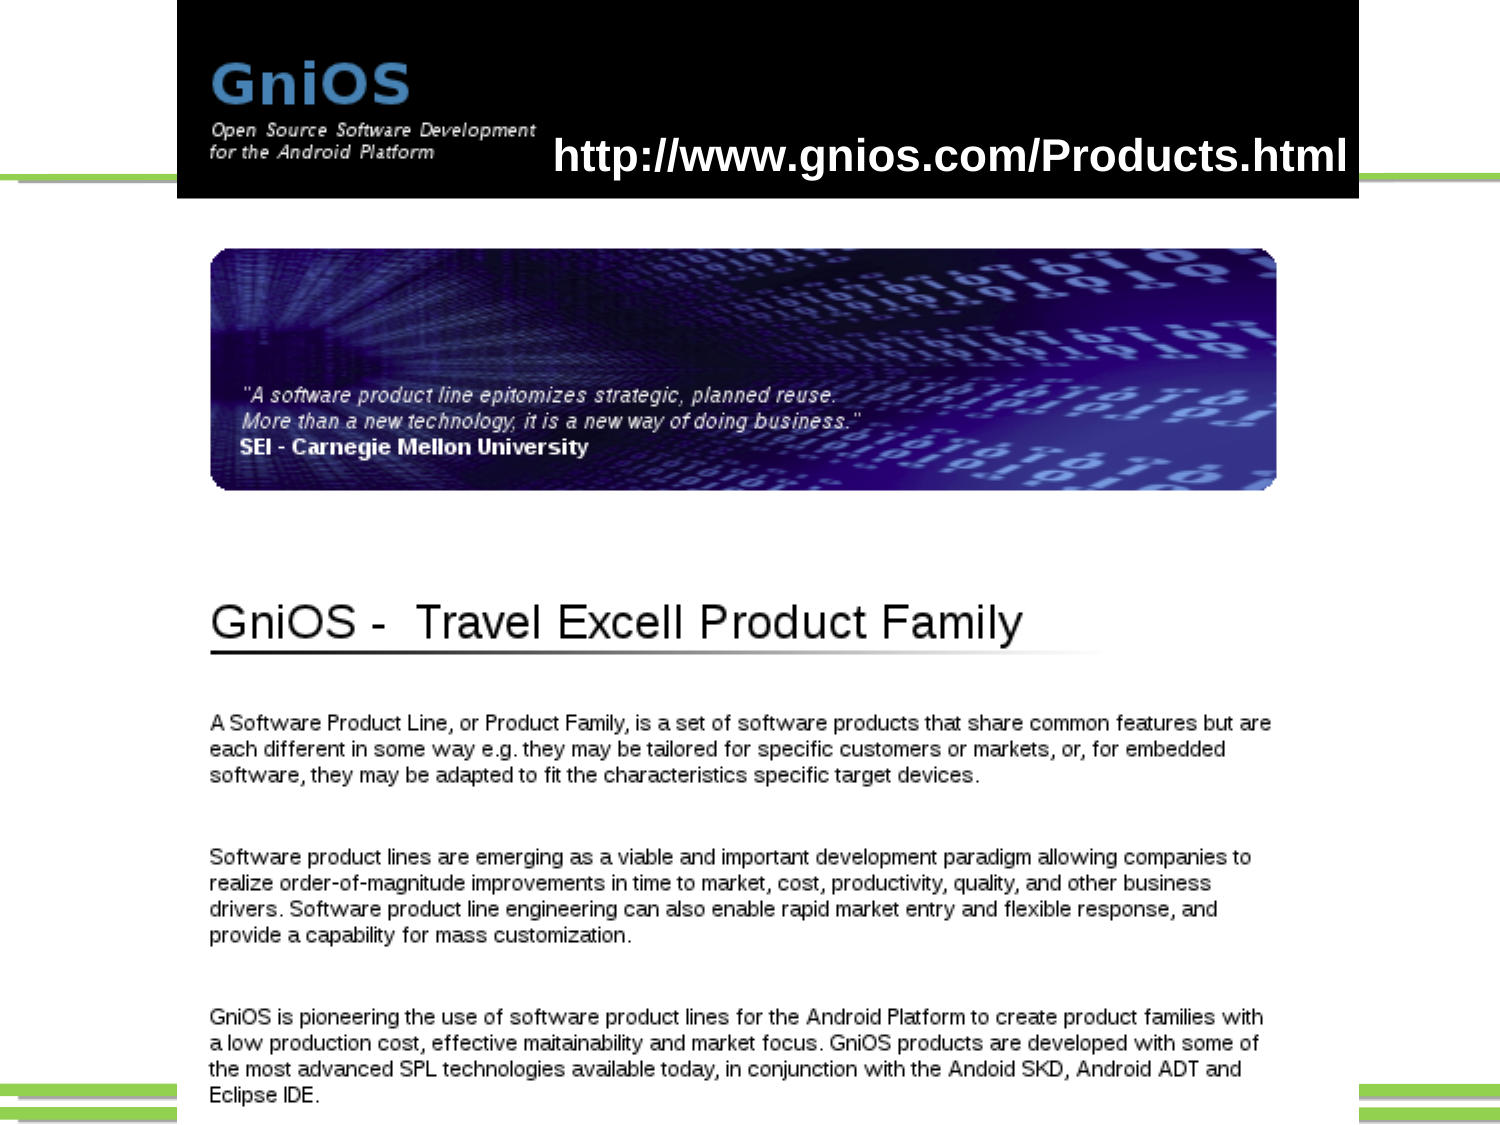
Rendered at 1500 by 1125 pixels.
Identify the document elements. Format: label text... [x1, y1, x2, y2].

text_box http://www.gnios.com/Products.html [596, 118, 1306, 189]
picture [177, 0, 1359, 1125]
